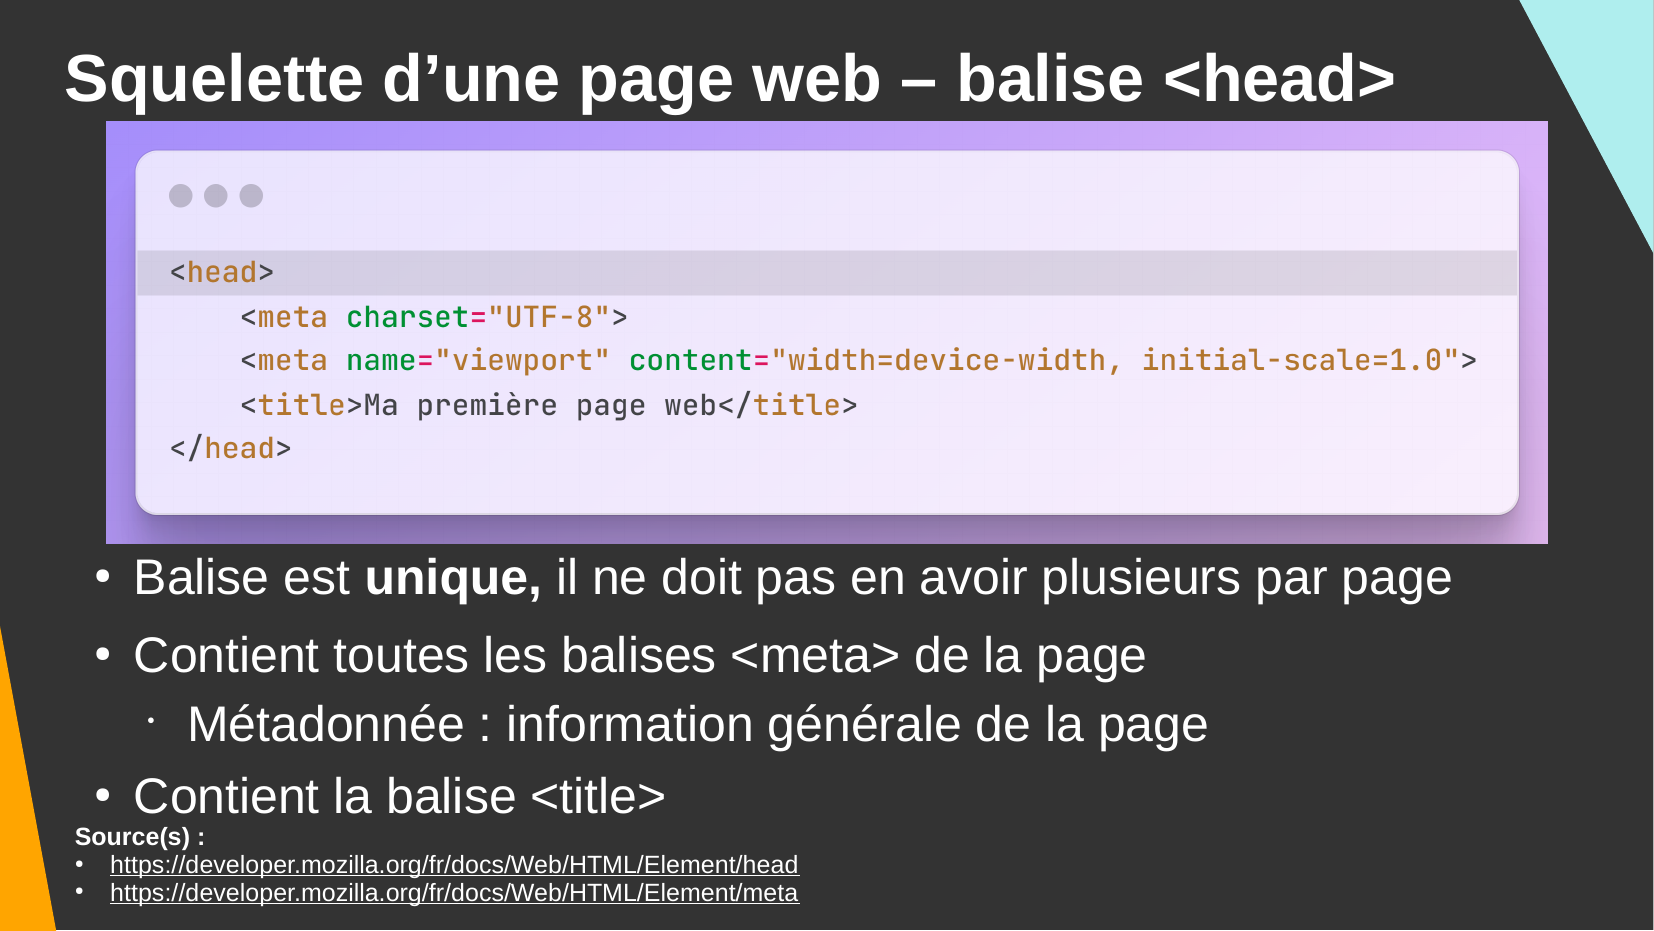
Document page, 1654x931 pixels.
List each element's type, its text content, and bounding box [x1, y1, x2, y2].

text_box [1519, 0, 1654, 255]
list Balise est unique, il ne doit pas en avoir plusieurs par page Contient toutes les balises <meta> de la page Métadonnée : information générale de la page Contient la balise <title> [80, 549, 1635, 827]
text_box Source(s) : https://developer.mozilla.org/fr/docs/Web/HTML/Element/head https://developer.mozilla.org/fr/docs/Web/HTML/Element/meta [59, 814, 1546, 914]
title Squelette d’une page web – balise <head> [64, 40, 1553, 125]
picture [106, 121, 1548, 544]
text_box [0, 626, 57, 931]
